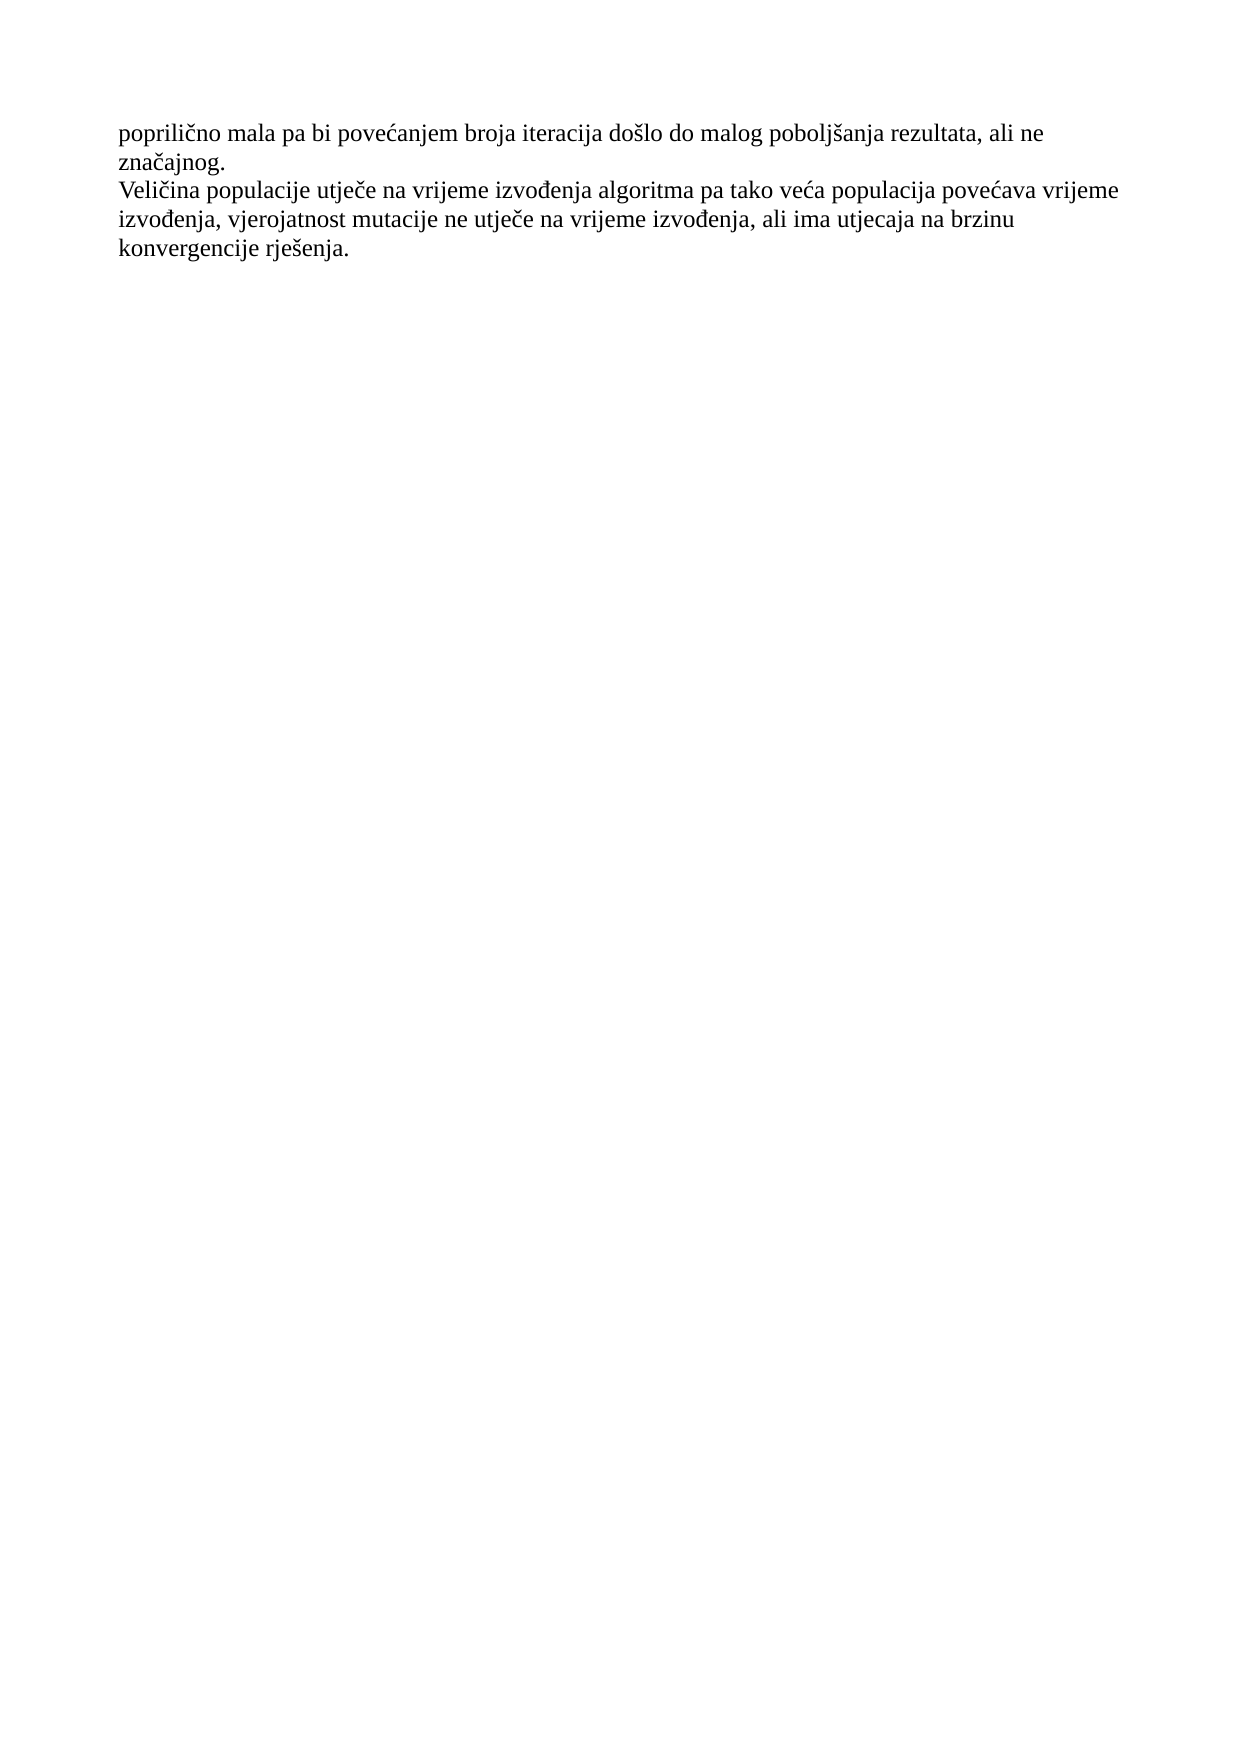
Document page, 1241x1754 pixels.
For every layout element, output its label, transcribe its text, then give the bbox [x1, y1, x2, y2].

text Veličina populacije utječe na vrijeme izvođenja algoritma pa tako veća populacija povećava vrijeme izvođenja, vjerojatnost mutacije ne utječe na vrijeme izvođenja, ali ima utjecaja na brzinu konvergencije rješenja. [118, 176, 1122, 262]
text poprilično mala pa bi povećanjem broja iteracija došlo do malog poboljšanja rezultata, ali ne značajnog. [118, 118, 1122, 176]
